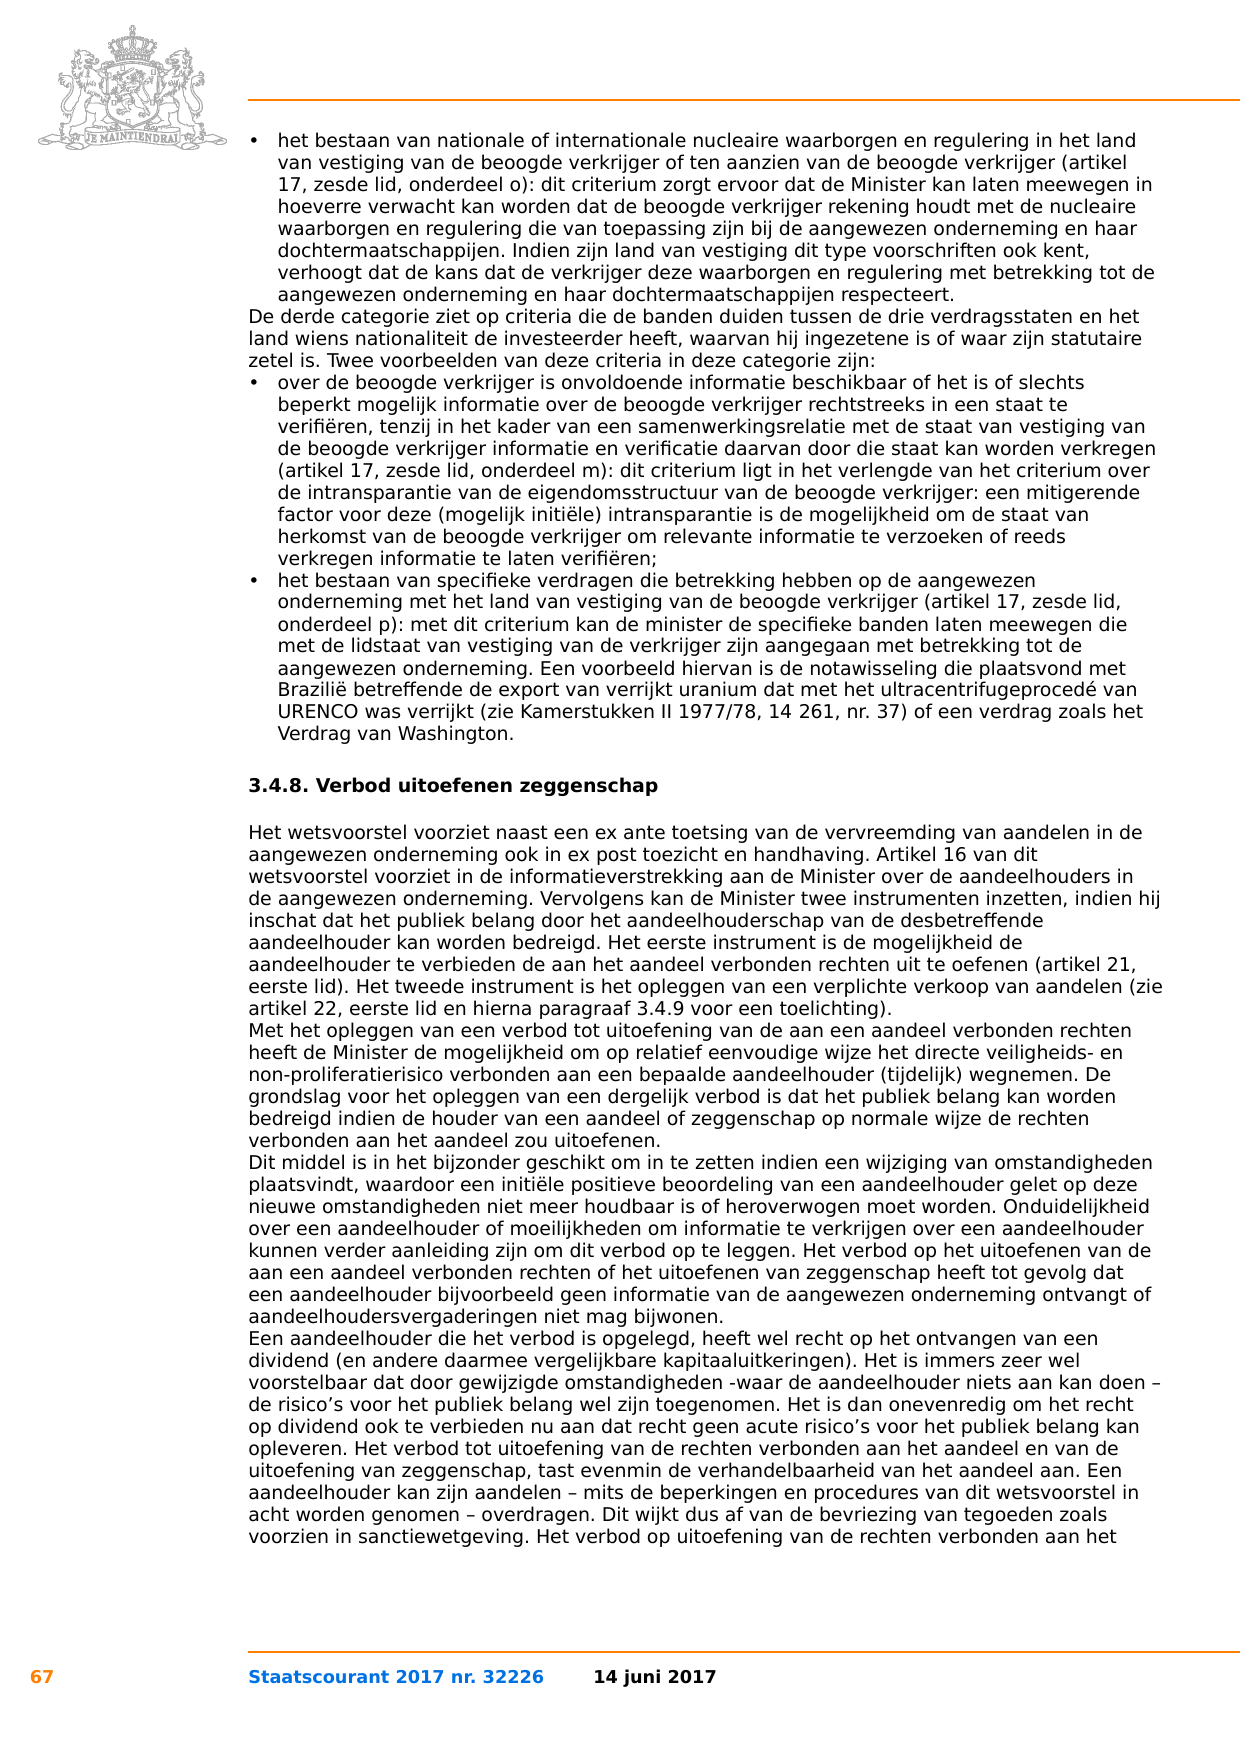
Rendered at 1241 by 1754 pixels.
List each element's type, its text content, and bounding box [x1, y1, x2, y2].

text • het bestaan van specifieke verdragen die betrekking hebben op de aangewezen onderneming met het land van vestiging van de beoogde verkrijger (artikel 17, zesde lid, onderdeel p): met dit criterium kan de minister de specifieke banden laten meewegen die met de lidstaat van vestiging van de verkrijger zijn aangegaan met betrekking tot de aangewezen onderneming. Een voorbeeld hiervan is de notawisseling die plaatsvond met Brazilië betreffende de export van verrijkt uranium dat met het ultracentrifugeprocedé van URENCO was verrijkt (zie Kamerstukken II 1977/78, 14 261, nr. 37) of een verdrag zoals het Verdrag van Washington. [248, 569, 1163, 745]
text • het bestaan van nationale of internationale nucleaire waarborgen en regulering in het land van vestiging van de beoogde verkrijger of ten aanzien van de beoogde verkrijger (artikel 17, zesde lid, onderdeel o): dit criterium zorgt ervoor dat de Minister kan laten meewegen in hoeverre verwacht kan worden dat de beoogde verkrijger rekening houdt met de nucleaire waarborgen en regulering die van toepassing zijn bij de aangewezen onderneming en haar dochtermaatschappijen. Indien zijn land van vestiging dit type voorschriften ook kent, verhoogt dat de kans dat de verkrijger deze waarborgen en regulering met betrekking tot de aangewezen onderneming en haar dochtermaatschappijen respecteert. [248, 130, 1163, 306]
text • over de beoogde verkrijger is onvoldoende informatie beschikbaar of het is of slechts beperkt mogelijk informatie over de beoogde verkrijger rechtstreeks in een staat te verifiëren, tenzij in het kader van een samenwerkingsrelatie met de staat van vestiging van de beoogde verkrijger informatie en verificatie daarvan door die staat kan worden verkregen (artikel 17, zesde lid, onderdeel m): dit criterium ligt in het verlengde van het criterium over de intransparantie van de eigendomsstructuur van de beoogde verkrijger: een mitigerende factor voor deze (mogelijk initiële) intransparantie is de mogelijkheid om de staat van herkomst van de beoogde verkrijger om relevante informatie te verzoeken of reeds verkregen informatie te laten verifiëren; [248, 372, 1163, 569]
text Met het opleggen van een verbod tot uitoefening van de aan een aandeel verbonden rechten heeft de Minister de mogelijkheid om op relatief eenvoudige wijze het directe veiligheids- en non-proliferatierisico verbonden aan een bepaalde aandeelhouder (tijdelijk) wegnemen. De grondslag voor het opleggen van een dergelijk verbod is dat het publiek belang kan worden bedreigd indien de houder van een aandeel of zeggenschap op normale wijze de rechten verbonden aan het aandeel zou uitoefenen. [248, 1020, 1163, 1152]
picture [38, 25, 227, 150]
text Het wetsvoorstel voorziet naast een ex ante toetsing van de vervreemding van aandelen in de aangewezen onderneming ook in ex post toezicht en handhaving. Artikel 16 van dit wetsvoorstel voorziet in de informatieverstrekking aan de Minister over de aandeelhouders in de aangewezen onderneming. Vervolgens kan de Minister twee instrumenten inzetten, indien hij inschat dat het publiek belang door het aandeelhouderschap van de desbetreffende aandeelhouder kan worden bedreigd. Het eerste instrument is de mogelijkheid de aandeelhouder te verbieden de aan het aandeel verbonden rechten uit te oefenen (artikel 21, eerste lid). Het tweede instrument is het opleggen van een verplichte verkoop van aandelen (zie artikel 22, eerste lid en hierna paragraaf 3.4.9 voor een toelichting). [248, 822, 1163, 1020]
text Dit middel is in het bijzonder geschikt om in te zetten indien een wijziging van omstandigheden plaatsvindt, waardoor een initiële positieve beoordeling van een aandeelhouder gelet op deze nieuwe omstandigheden niet meer houdbaar is of heroverwogen moet worden. Onduidelijkheid over een aandeelhouder of moeilijkheden om informatie te verkrijgen over een aandeelhouder kunnen verder aanleiding zijn om dit verbod op te leggen. Het verbod op het uitoefenen van de aan een aandeel verbonden rechten of het uitoefenen van zeggenschap heeft tot gevolg dat een aandeelhouder bijvoorbeeld geen informatie van de aangewezen onderneming ontvangt of aandeelhoudersvergaderingen niet mag bijwonen. [248, 1152, 1163, 1328]
subtitle 3.4.8. Verbod uitoefenen zeggenschap [248, 775, 1163, 797]
text Een aandeelhouder die het verbod is opgelegd, heeft wel recht op het ontvangen van een dividend (en andere daarmee vergelijkbare kapitaaluitkeringen). Het is immers zeer wel voorstelbaar dat door gewijzigde omstandigheden -waar de aandeelhouder niets aan kan doen – de risico’s voor het publiek belang wel zijn toegenomen. Het is dan onevenredig om het recht op dividend ook te verbieden nu aan dat recht geen acute risico’s voor het publiek belang kan opleveren. Het verbod tot uitoefening van de rechten verbonden aan het aandeel en van de uitoefening van zeggenschap, tast evenmin de verhandelbaarheid van het aandeel aan. Een aandeelhouder kan zijn aandelen – mits de beperkingen en procedures van dit wetsvoorstel in acht worden genomen – overdragen. Dit wijkt dus af van de bevriezing van tegoeden zoals voorzien in sanctiewetgeving. Het verbod op uitoefening van de rechten verbonden aan het [248, 1328, 1163, 1548]
text De derde categorie ziet op criteria die de banden duiden tussen de drie verdragsstaten en het land wiens nationaliteit de investeerder heeft, waarvan hij ingezetene is of waar zijn statutaire zetel is. Twee voorbeelden van deze criteria in deze categorie zijn: [248, 306, 1163, 372]
